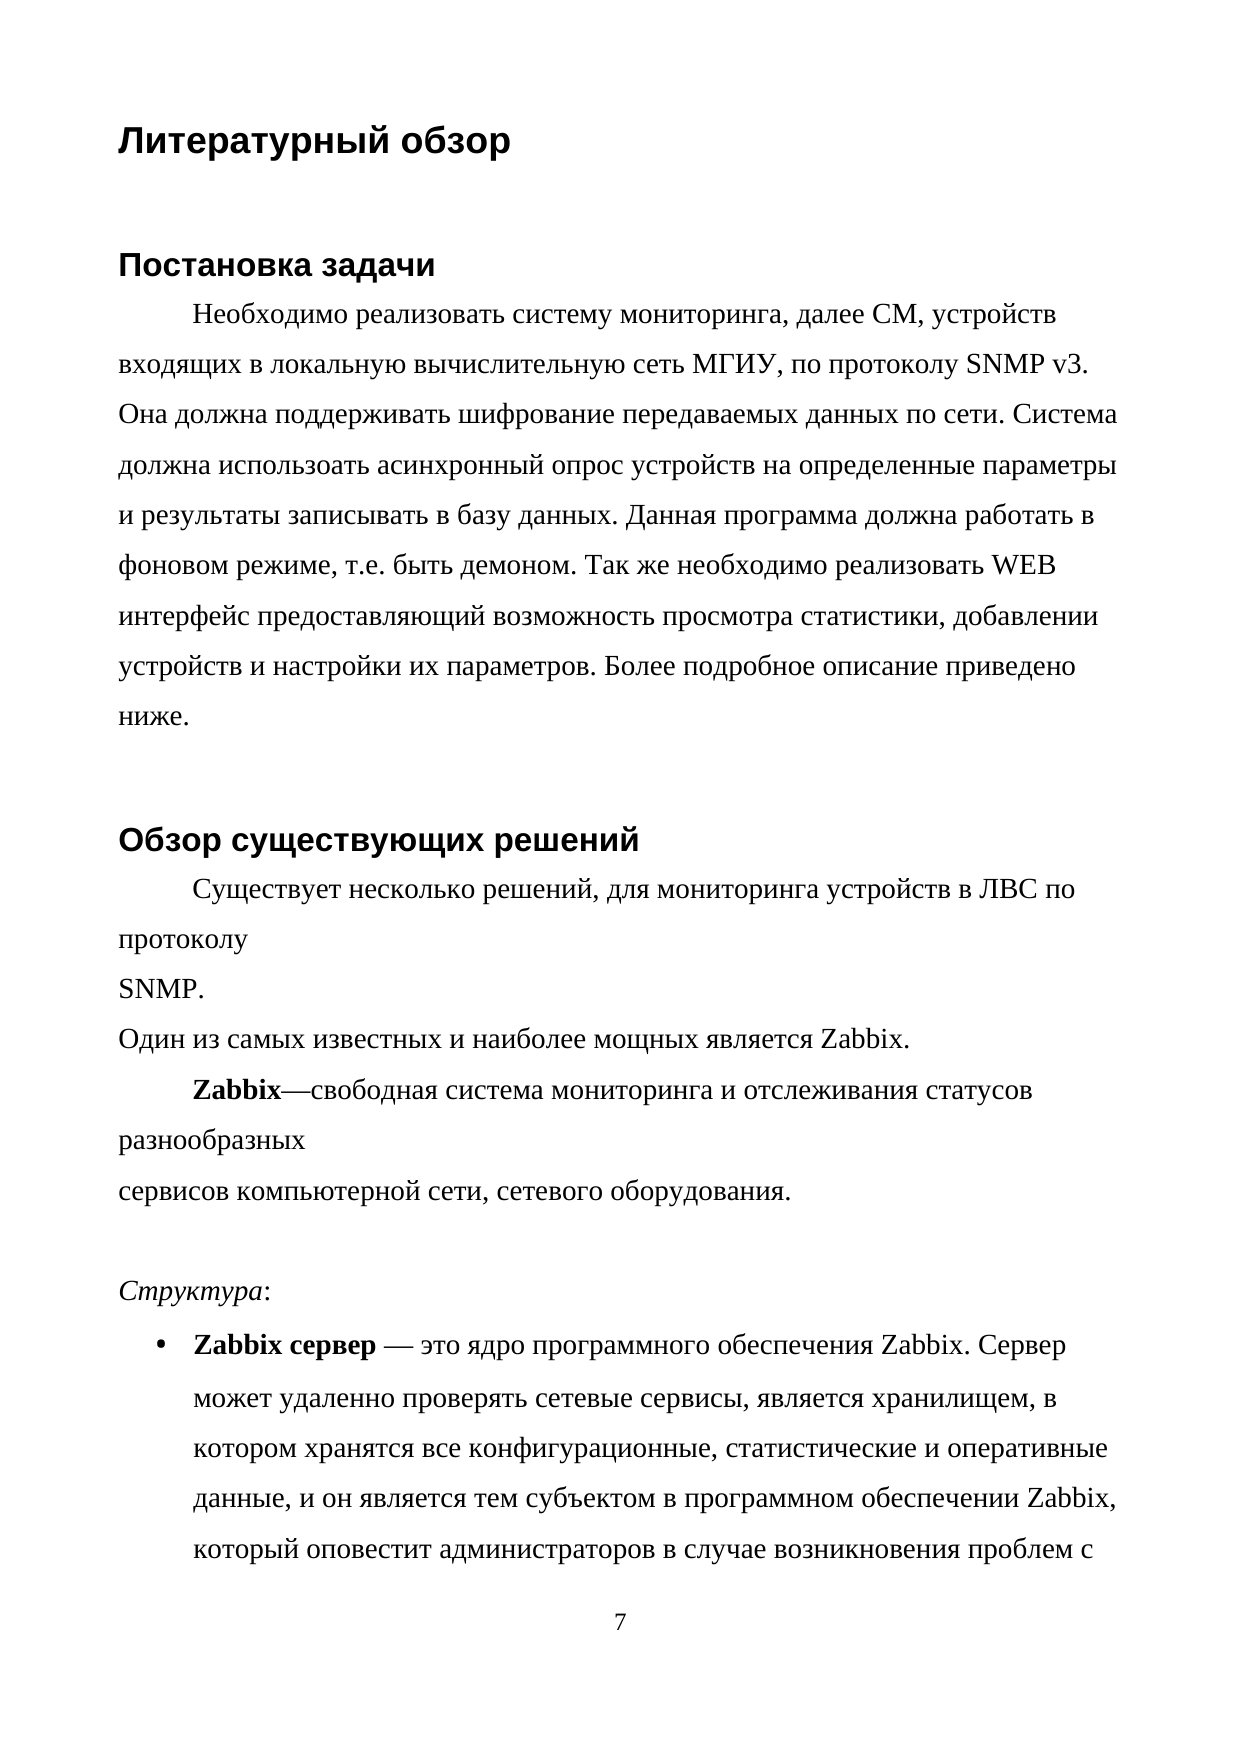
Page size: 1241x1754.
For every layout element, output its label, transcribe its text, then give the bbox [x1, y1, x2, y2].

text Структура: [118, 1273, 1122, 1307]
text сервисов компьютерной сети, сетевого оборудования. [118, 1173, 1122, 1206]
text Один из самых известных и наиболее мощных является Zabbix. [118, 1022, 1122, 1055]
subtitle Постановка задачи [118, 245, 1122, 283]
text Zabbix—свободная система мониторинга и отслеживания статусов разнообразных [118, 1072, 1122, 1156]
text Существует несколько решений, для мониторинга устройств в ЛВС по протоколу [118, 871, 1122, 954]
subtitle Обзор существующих решений [118, 820, 1122, 858]
subtitle Литературный обзор [118, 118, 1122, 161]
text Необходимо реализовать систему мониторинга, далее СМ, устройств входящих в локальную вычислительную сеть МГИУ, по протоколу SNMP v3. Она должна поддерживать шифрование передаваемых данных по сети. Система должна использоать асинхронный опрос устройств на определенные параметры и результаты записывать в базу данных. Данная программа должна работать в фоновом режиме, т.е. быть демоном. Так же необходимо реализовать WEB интерфейс предоставляющий возможность просмотра статистики, добавлении устройств и настройки их параметров. Более подробное описание приведено ниже. [118, 296, 1122, 732]
text SNMP. [118, 971, 1122, 1005]
list Zabbix сервер — это ядро программного обеспечения Zabbix. Сервер может удаленно проверять сетевые сервисы, является хранилищем, в котором хранятся все конфигурационные, статистические и оперативные данные, и он является тем субъектом в программном обеспечении Zabbix, который оповестит администраторов в случае возникновения проблем с [156, 1323, 1122, 1564]
